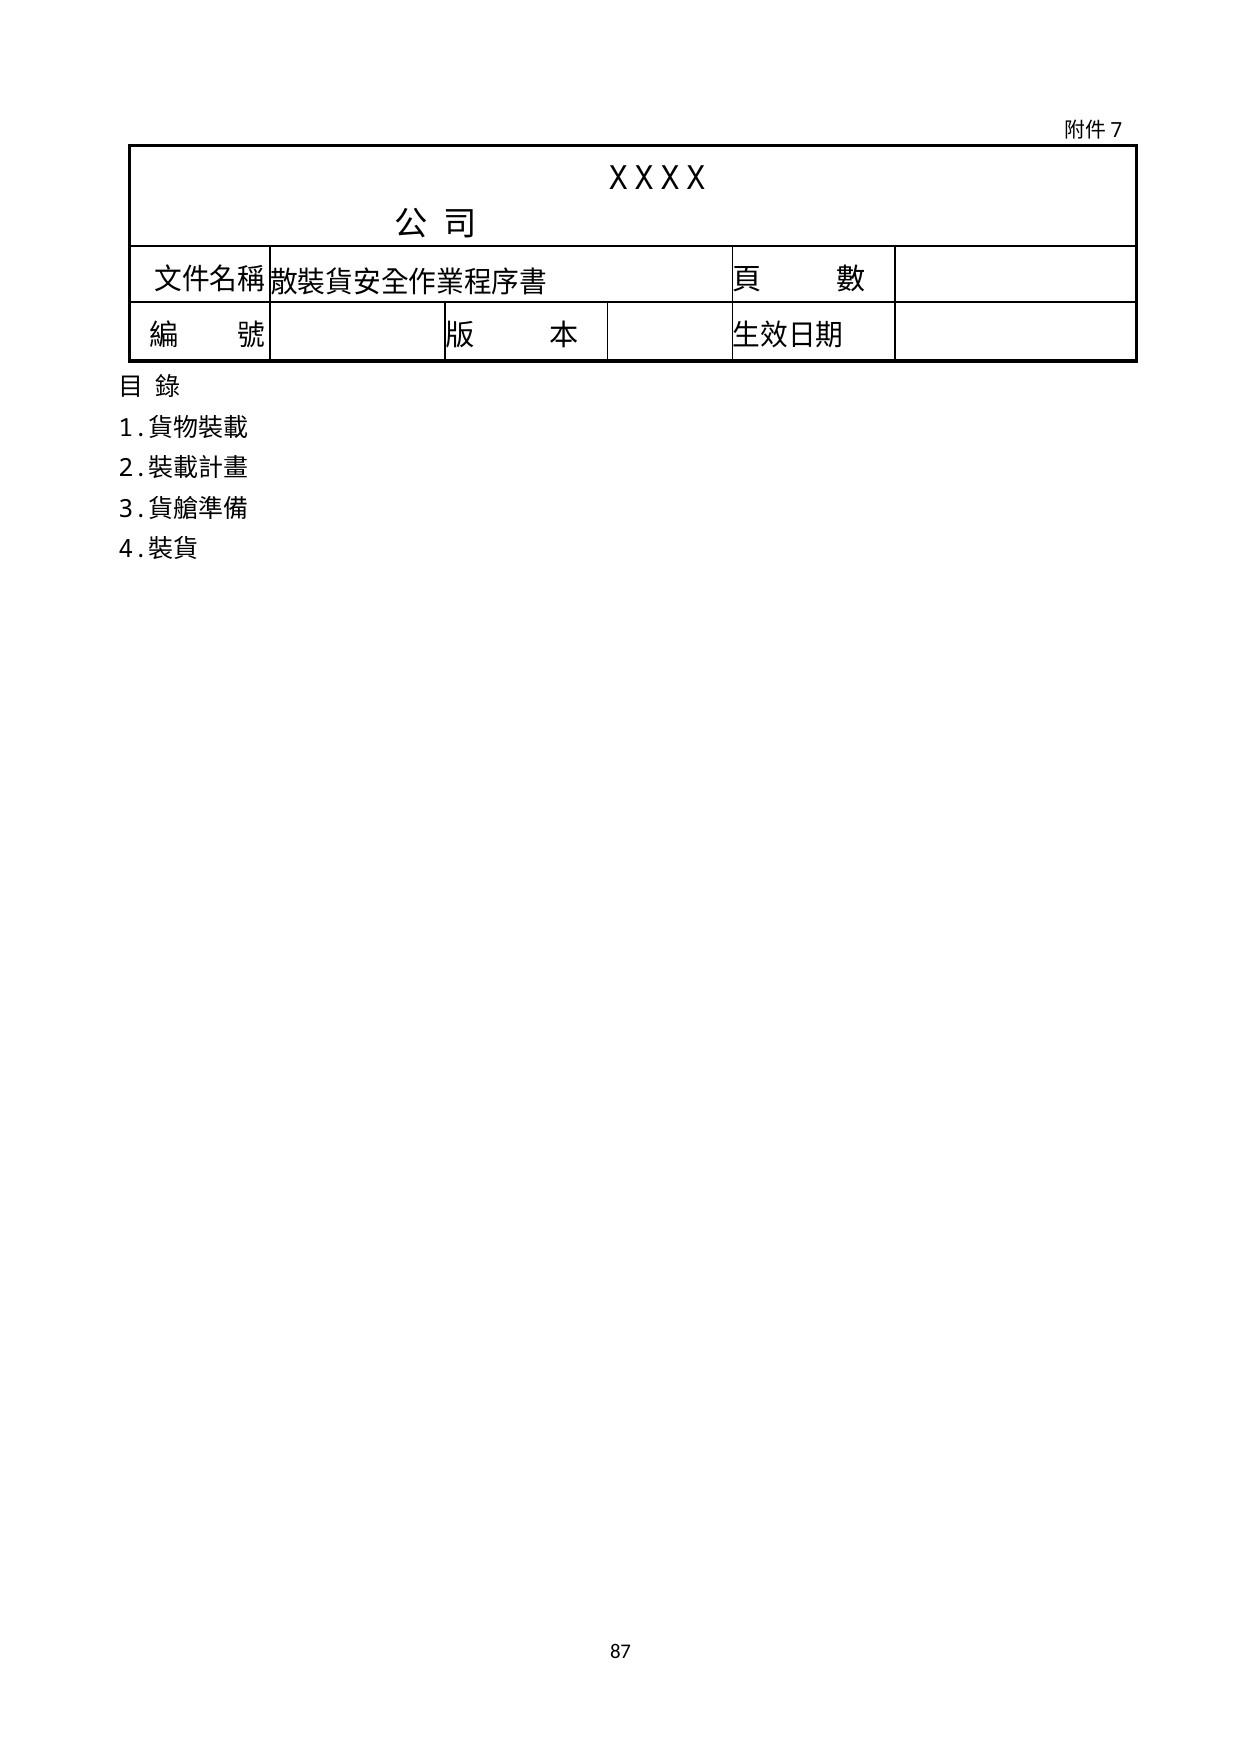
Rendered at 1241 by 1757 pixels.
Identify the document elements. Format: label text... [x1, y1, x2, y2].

text 目 錄 [118, 367, 1122, 403]
text 3.貨艙準備 [118, 488, 1122, 524]
table_cell 頁 數 [733, 247, 894, 301]
text 4.裝貨 [118, 529, 1122, 565]
text 1.貨物裝載 [118, 407, 1122, 443]
table_cell 編 號 [131, 303, 269, 359]
table_cell [608, 303, 732, 359]
table_cell [271, 303, 444, 359]
table_cell [896, 247, 1135, 301]
table_cell 文件名稱 [131, 247, 269, 301]
table_cell 版 本 [446, 303, 607, 359]
table_cell [896, 303, 1135, 359]
table_cell 散裝貨安全作業程序書 [271, 247, 732, 301]
table_cell 生效日期 [733, 303, 894, 359]
text 2.裝載計畫 [118, 448, 1122, 484]
table_header XXXX 公 司 [131, 147, 1135, 245]
